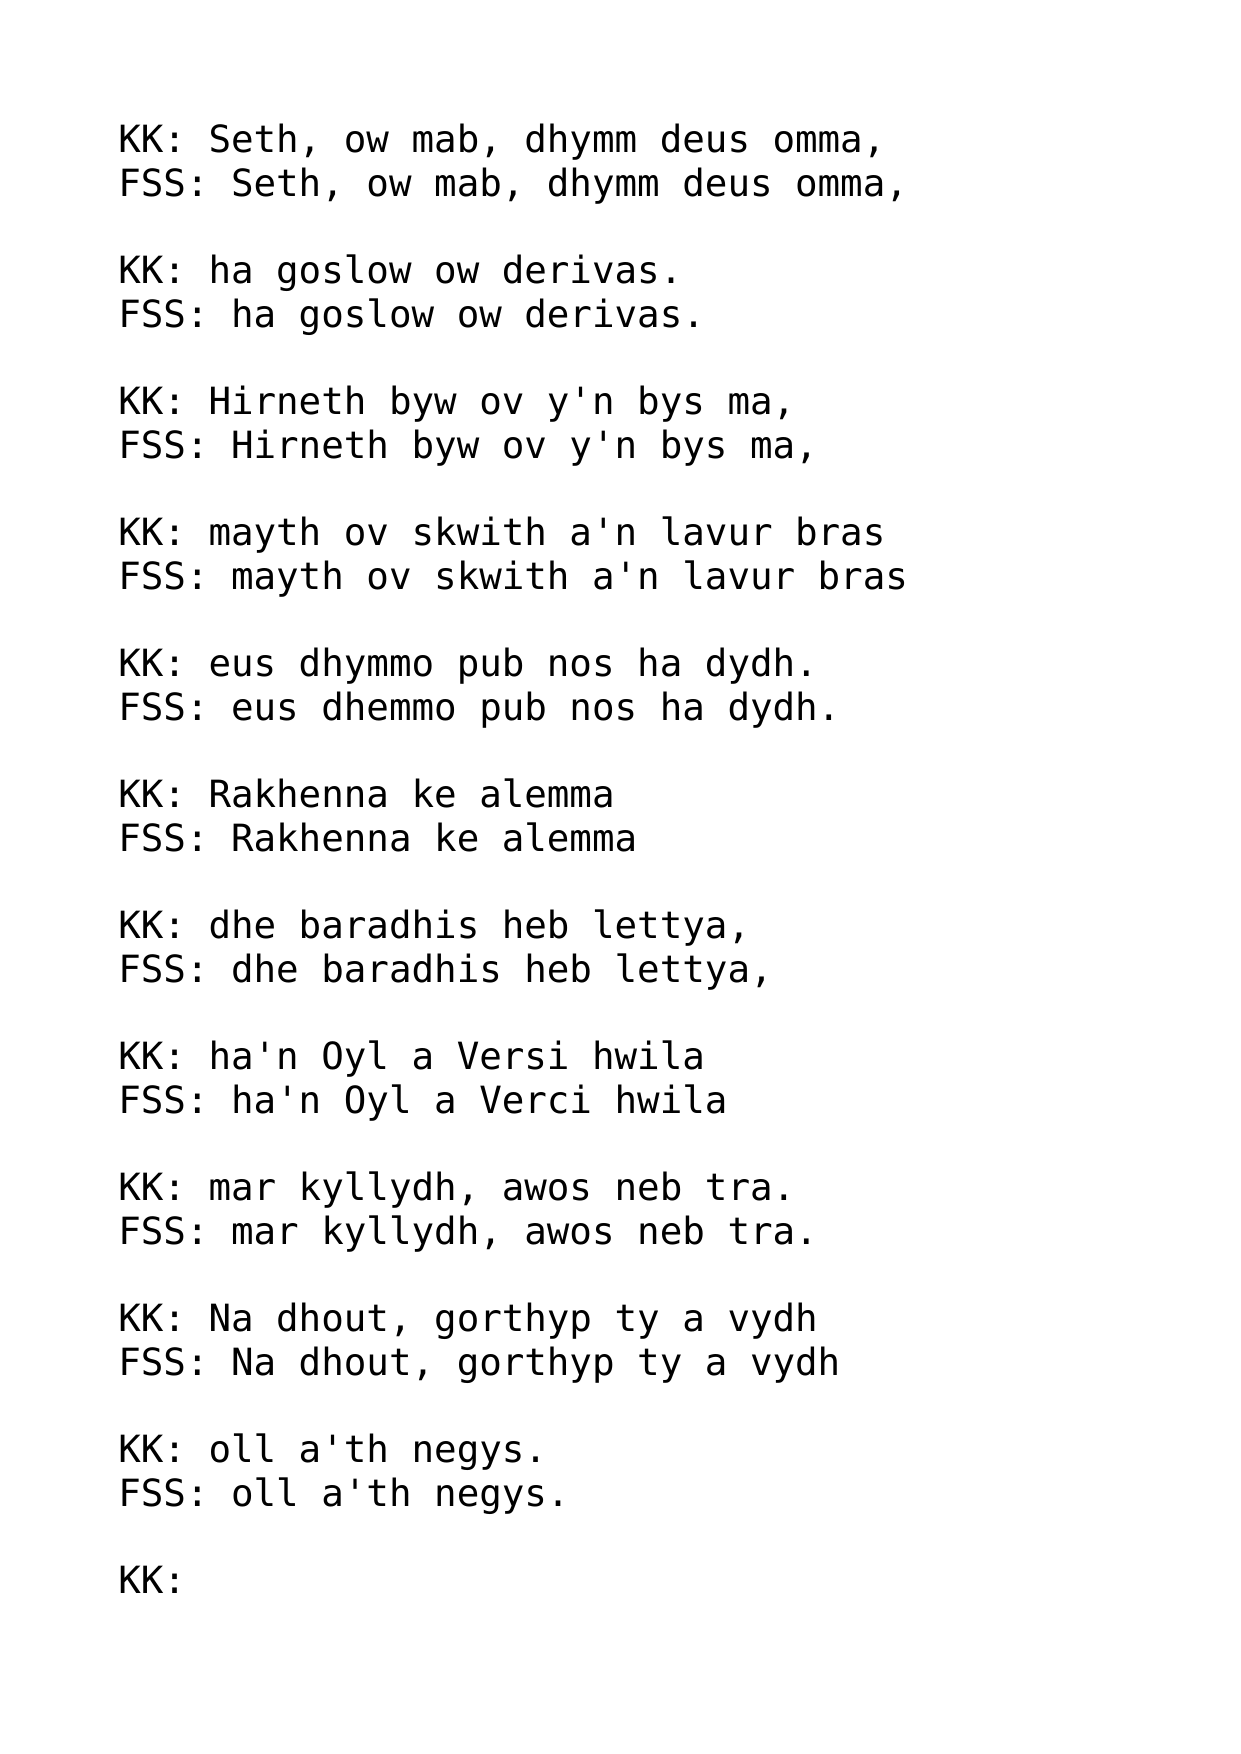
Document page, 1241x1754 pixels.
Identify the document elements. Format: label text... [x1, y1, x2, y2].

text KK: dhe baradhis heb lettya, [118, 904, 1122, 947]
text FSS: oll a'th negys. [118, 1471, 1122, 1515]
text KK: mayth ov skwith a'n lavur bras [118, 511, 1122, 554]
text FSS: ha goslow ow derivas. [118, 293, 1122, 336]
text FSS: dhe baradhis heb lettya, [118, 947, 1122, 991]
text FSS: mayth ov skwith a'n lavur bras [118, 554, 1122, 598]
text FSS: Rakhenna ke alemma [118, 816, 1122, 860]
text FSS: Seth, ow mab, dhymm deus omma, [118, 162, 1122, 205]
text KK: eus dhymmo pub nos ha dydh. [118, 642, 1122, 686]
text FSS: eus dhemmo pub nos ha dydh. [118, 686, 1122, 729]
text KK: oll a'th negys. [118, 1427, 1122, 1471]
text KK: ha'n Oyl a Versi hwila [118, 1035, 1122, 1078]
text KK: Rakhenna ke alemma [118, 773, 1122, 816]
text KK: Na dhout, gorthyp ty a vydh [118, 1297, 1122, 1340]
text KK: ha goslow ow derivas. [118, 249, 1122, 293]
text FSS: mar kyllydh, awos neb tra. [118, 1209, 1122, 1253]
text KK: Hirneth byw ov y'n bys ma, [118, 380, 1122, 424]
text KK: mar kyllydh, awos neb tra. [118, 1166, 1122, 1209]
text KK: [118, 1558, 1122, 1602]
text FSS: Hirneth byw ov y'n bys ma, [118, 424, 1122, 467]
text FSS: Na dhout, gorthyp ty a vydh [118, 1340, 1122, 1384]
text FSS: ha'n Oyl a Verci hwila [118, 1078, 1122, 1122]
text KK: Seth, ow mab, dhymm deus omma, [118, 118, 1122, 162]
